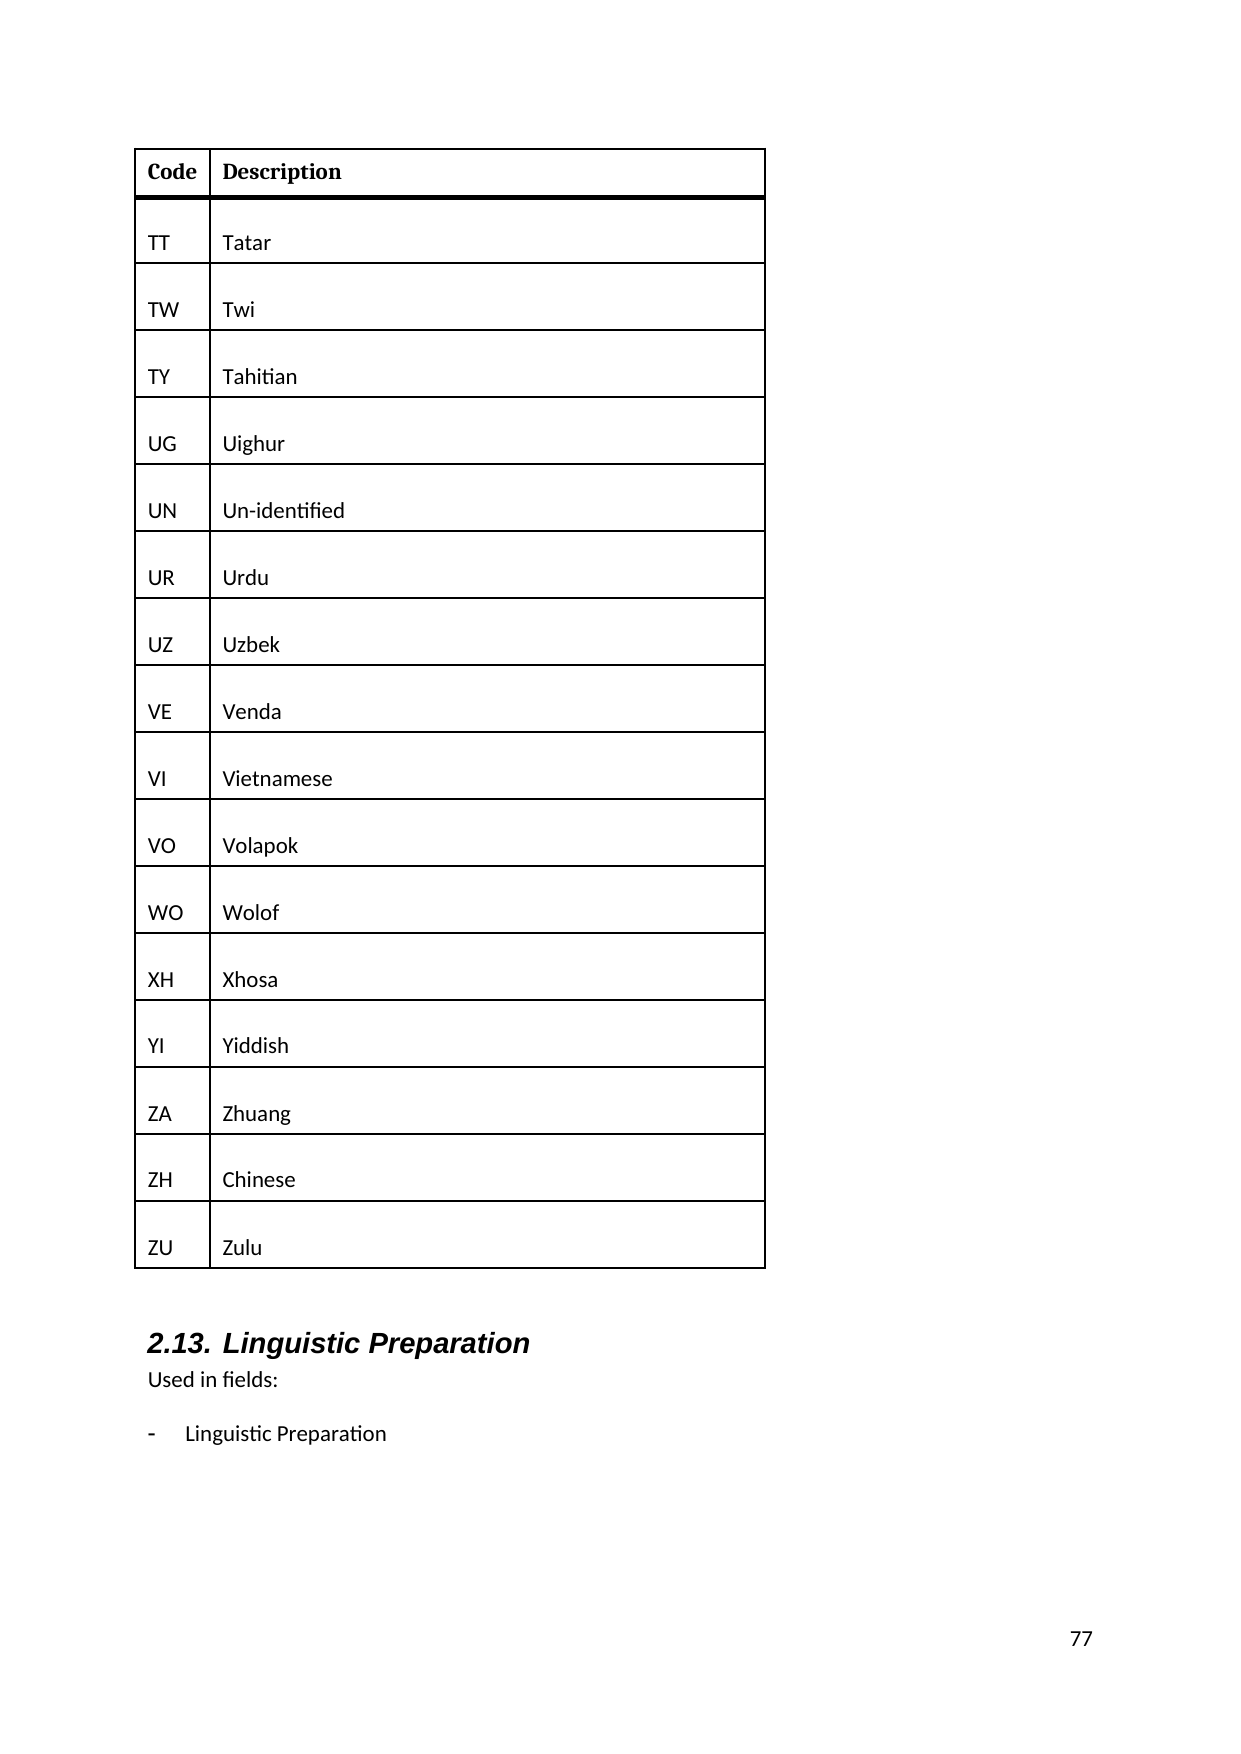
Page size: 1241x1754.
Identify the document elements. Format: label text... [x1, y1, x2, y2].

subtitle Linguistic Preparation [147, 1326, 1093, 1359]
table_cell ZA [136, 1068, 209, 1133]
table_cell Wolof [211, 867, 764, 932]
table_cell Xhosa [211, 934, 764, 999]
table_cell Twi [211, 264, 764, 329]
table_cell Zulu [211, 1202, 764, 1267]
table_cell ZU [136, 1202, 209, 1267]
table_cell UG [136, 398, 209, 463]
table_cell Yiddish [211, 1001, 764, 1066]
table_cell Tahitian [211, 331, 764, 396]
table_cell Zhuang [211, 1068, 764, 1133]
table_cell Volapok [211, 800, 764, 865]
table_cell UN [136, 465, 209, 530]
table_cell Un-identified [211, 465, 764, 530]
table_cell TT [136, 200, 209, 262]
table_cell TW [136, 264, 209, 329]
table_header Code [136, 150, 209, 195]
table_cell WO [136, 867, 209, 932]
table_header Description [211, 150, 764, 195]
table_cell Chinese [211, 1135, 764, 1199]
table_cell Uighur [211, 398, 764, 463]
list Linguistic Preparation [148, 1419, 1093, 1447]
table_cell YI [136, 1001, 209, 1066]
table_cell Tatar [211, 200, 764, 262]
table_cell Urdu [211, 532, 764, 597]
table_cell XH [136, 934, 209, 999]
table_cell VO [136, 800, 209, 865]
table_cell UZ [136, 599, 209, 664]
table_cell Venda [211, 666, 764, 731]
table_cell ZH [136, 1135, 209, 1199]
table_cell VE [136, 666, 209, 731]
table_cell VI [136, 733, 209, 798]
table_cell UR [136, 532, 209, 597]
table_cell Uzbek [211, 599, 764, 664]
text Used in fields: [148, 1366, 1093, 1394]
table_cell TY [136, 331, 209, 396]
table_cell Vietnamese [211, 733, 764, 798]
